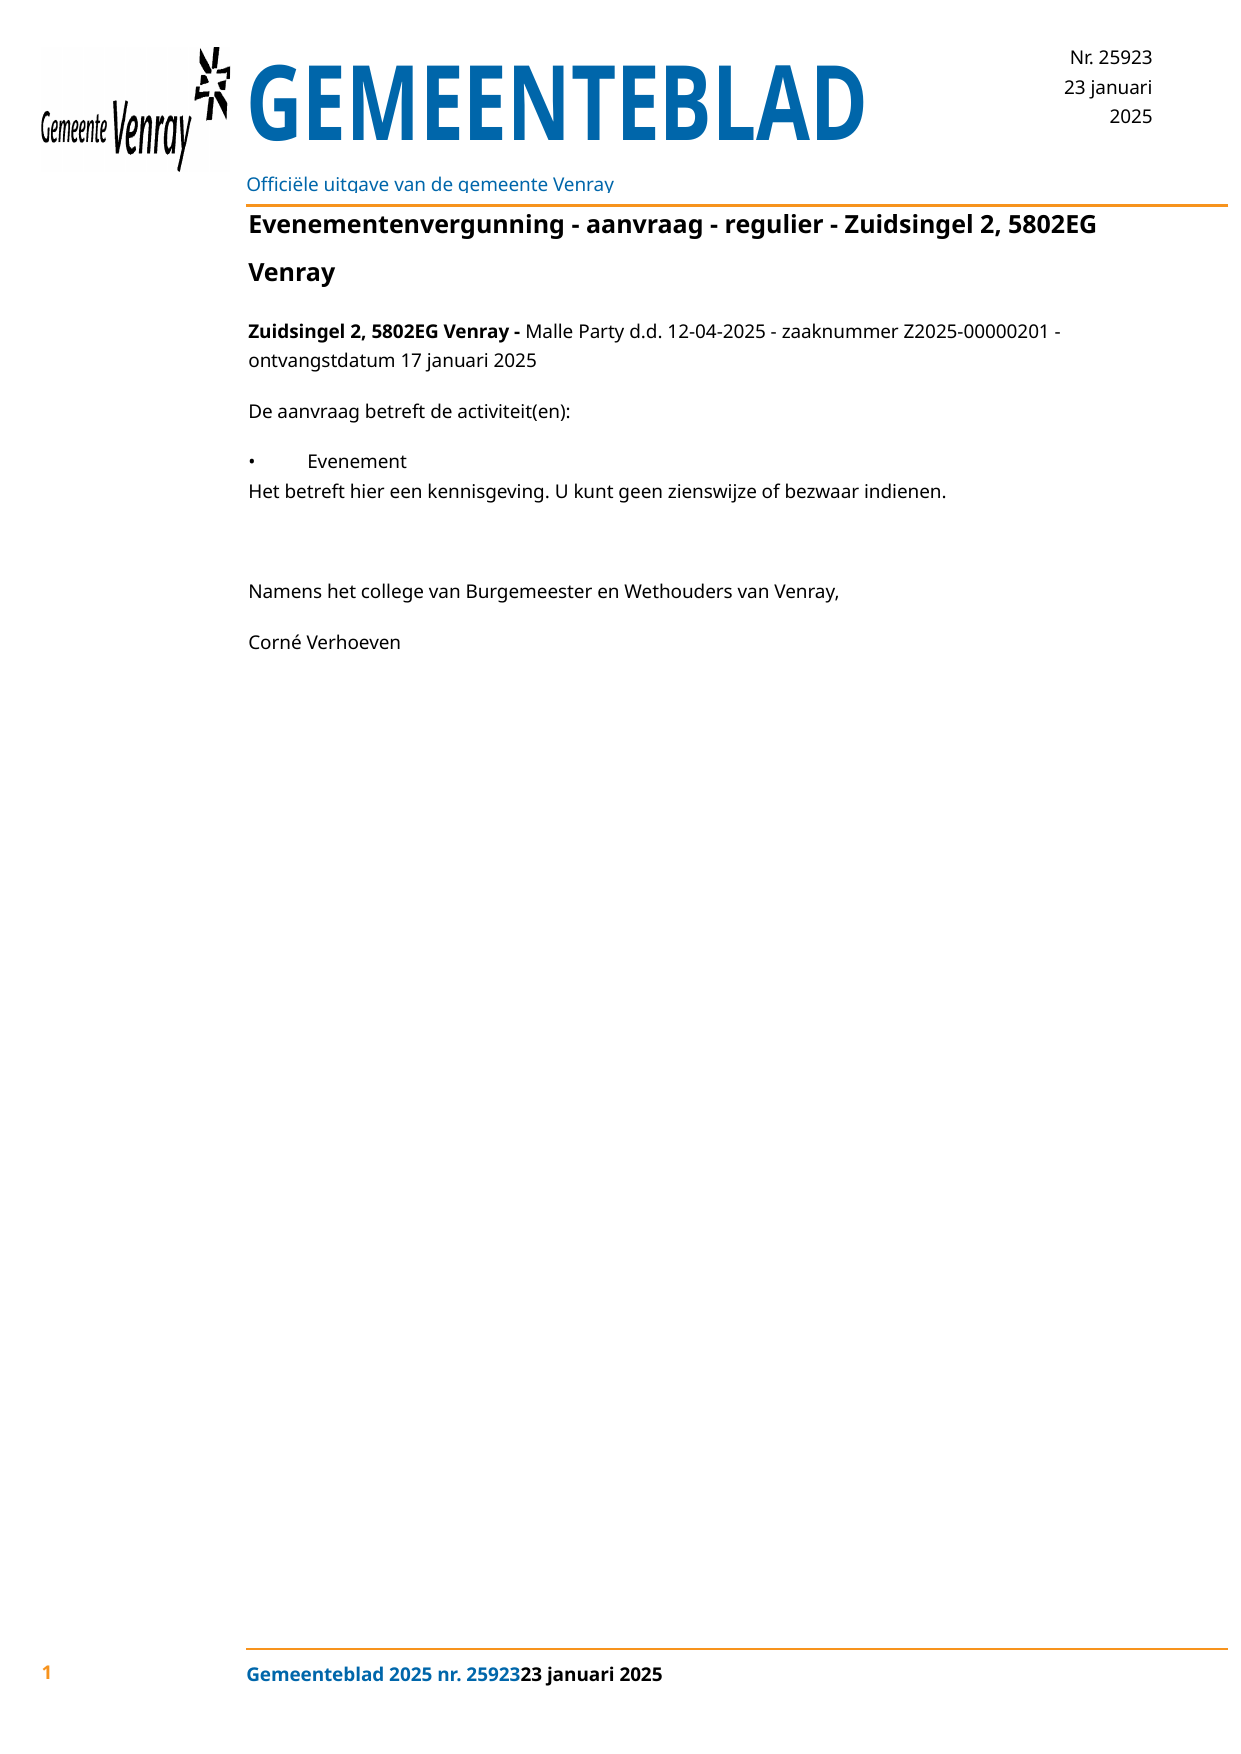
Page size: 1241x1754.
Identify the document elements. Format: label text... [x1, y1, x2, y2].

text De aanvraag betreft de activiteit(en): [248, 398, 1152, 424]
text Corné Verhoeven [248, 629, 1152, 655]
text Zuidsingel 2, 5802EG Venray - Malle Party d.d. 12-04-2025 - zaaknummer Z2025-00000201 - ontvangstdatum 17 januari 2025 [248, 318, 1152, 373]
text Evenementenvergunning - aanvraag - regulier - Zuidsingel 2, 5802EG Venray [248, 207, 1152, 288]
text Het betreft hier een kennisgeving. U kunt geen zienswijze of bezwaar indienen. [248, 478, 1152, 504]
picture [41, 47, 231, 172]
list Evenement [248, 448, 1152, 474]
text Namens het college van Burgemeester en Wethouders van Venray, [248, 579, 1152, 604]
